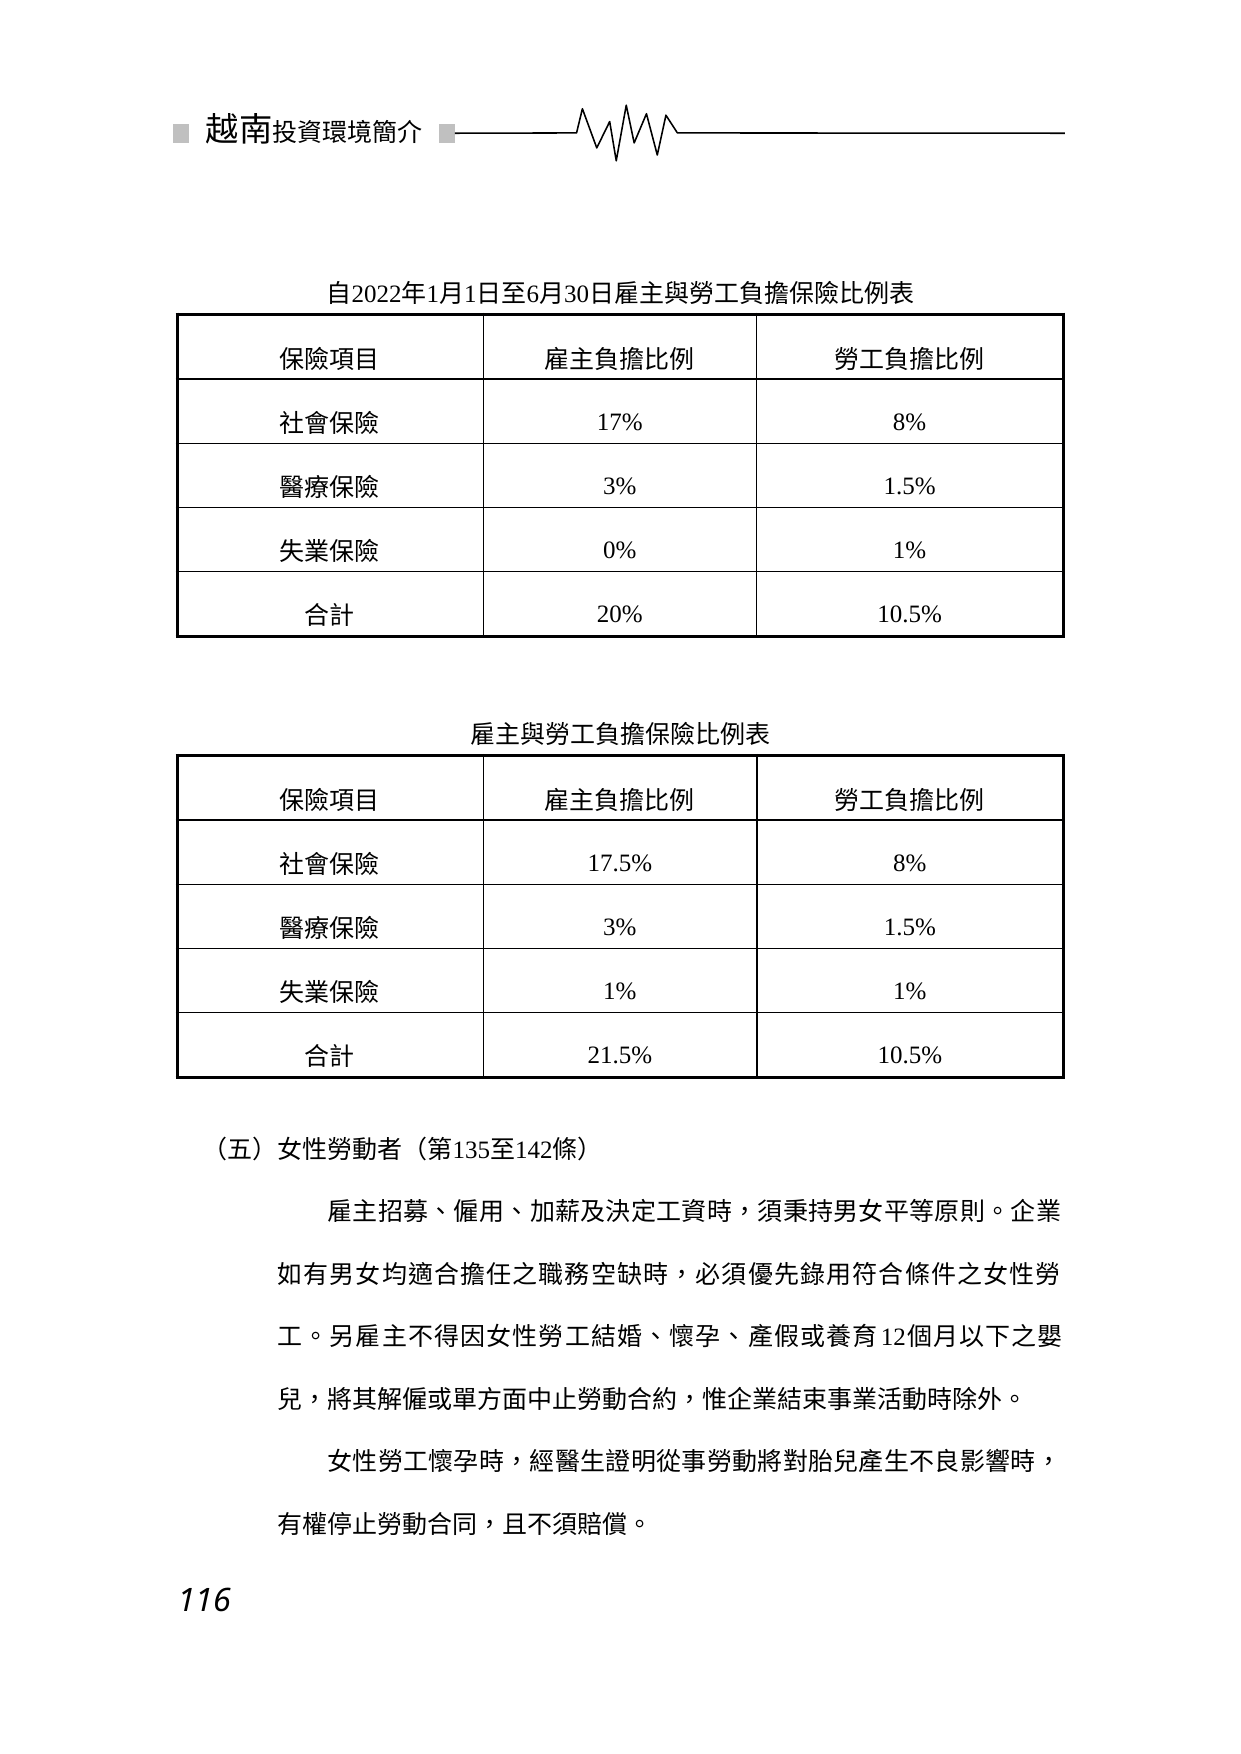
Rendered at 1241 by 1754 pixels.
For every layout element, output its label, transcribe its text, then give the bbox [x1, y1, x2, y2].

table_cell 17.5% [484, 821, 756, 883]
table_cell 10.5% [758, 1013, 1062, 1076]
text 雇主招募、僱用、加薪及決定工資時，須秉持男女平等原則。企業如有男女均適合擔任之職務空缺時，必須優先錄用符合條件之女性勞工。另雇主不得因女性勞工結婚、懷孕、產假或養育12個月以下之嬰兒，將其解僱或單方面中止勞動合約，惟企業結束事業活動時除外。 [277, 1168, 1063, 1418]
table_cell 1.5% [757, 444, 1062, 506]
table_cell 1% [484, 949, 756, 1012]
text 雇主與勞工負擔保險比例表 [177, 691, 1063, 754]
table_cell 醫療保險 [179, 885, 483, 947]
table_cell 合計 [179, 572, 483, 634]
table_cell 20% [484, 572, 756, 634]
table_header 雇主負擔比例 [484, 757, 756, 819]
table_cell 失業保險 [179, 949, 483, 1012]
table_cell 8% [757, 380, 1062, 442]
table_cell 8% [758, 821, 1062, 883]
table_cell 3% [484, 885, 756, 947]
table_cell 醫療保險 [179, 444, 483, 506]
table_cell 1% [758, 949, 1062, 1012]
table_cell 21.5% [484, 1013, 756, 1076]
table_header 雇主負擔比例 [484, 316, 756, 378]
table_cell 3% [484, 444, 756, 506]
table_cell 合計 [179, 1013, 483, 1076]
table_header 勞工負擔比例 [758, 757, 1062, 819]
table_header 保險項目 [179, 757, 483, 819]
table_cell 0% [484, 508, 756, 571]
table_cell 10.5% [757, 572, 1062, 634]
text 自2022年1月1日至6月30日雇主與勞工負擔保險比例表 [177, 250, 1063, 313]
text 女性勞工懷孕時，經醫生證明從事勞動將對胎兒產生不良影響時，有權停止勞動合同，且不須賠償。 [277, 1418, 1063, 1543]
table_cell 社會保險 [179, 821, 483, 883]
table_cell 社會保險 [179, 380, 483, 442]
table_cell 失業保險 [179, 508, 483, 571]
text （五）女性勞動者（第135至142條） [202, 1106, 1063, 1168]
table_header 勞工負擔比例 [757, 316, 1062, 378]
table_cell 1% [757, 508, 1062, 571]
table_header 保險項目 [179, 316, 483, 378]
table_cell 1.5% [758, 885, 1062, 947]
table_cell 17% [484, 380, 756, 442]
